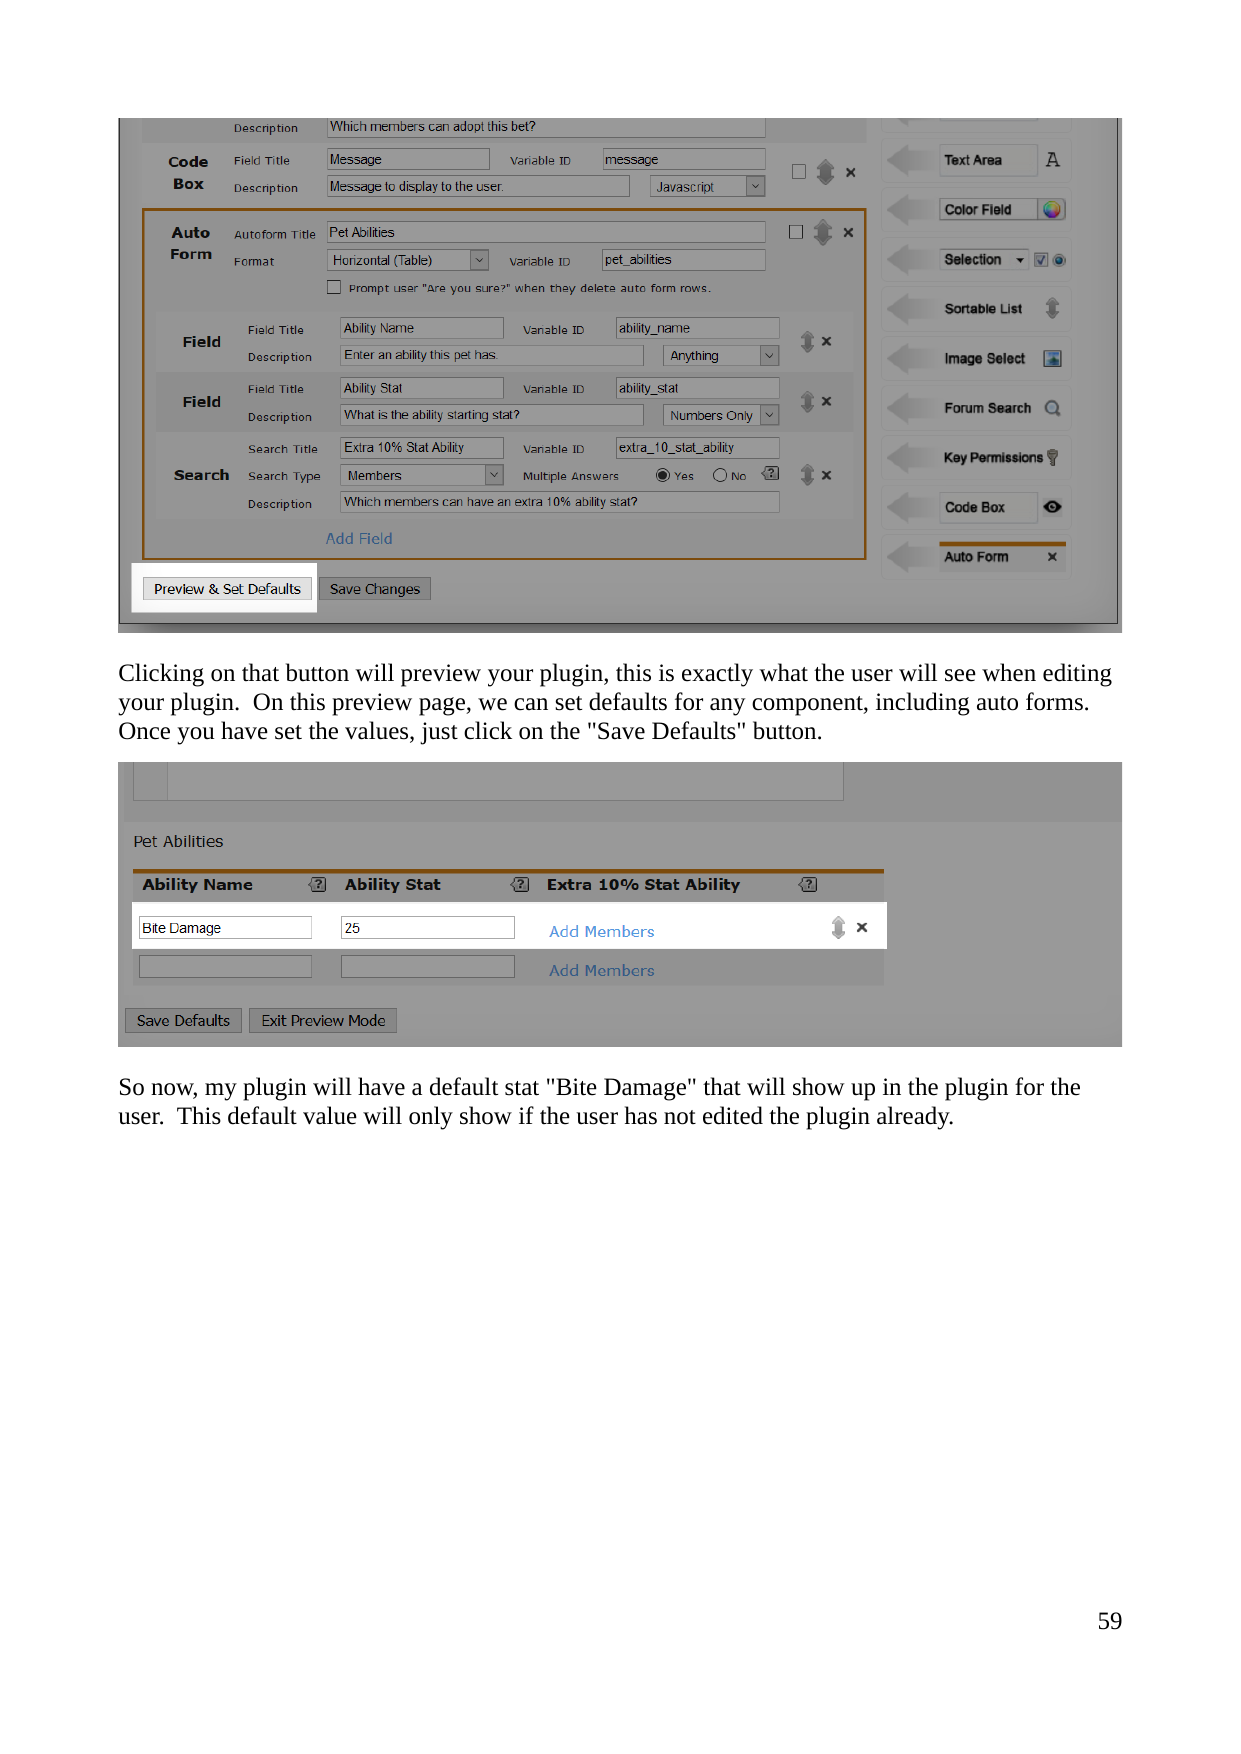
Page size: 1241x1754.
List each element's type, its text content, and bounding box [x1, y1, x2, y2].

text Clicking on that button will preview your plugin, this is exactly what the user will see when editing your plugin. On this preview page, we can set defaults for any component, including auto forms. Once you have set the values, just click on the "Save Defaults" button. [118, 658, 1122, 745]
picture [118, 762, 1123, 1047]
text So now, my plugin will have a default stat "Bite Damage" that will show up in the plugin for the user. This default value will only show if the user has not edited the plugin already. [118, 1072, 1122, 1129]
picture [118, 118, 1123, 633]
